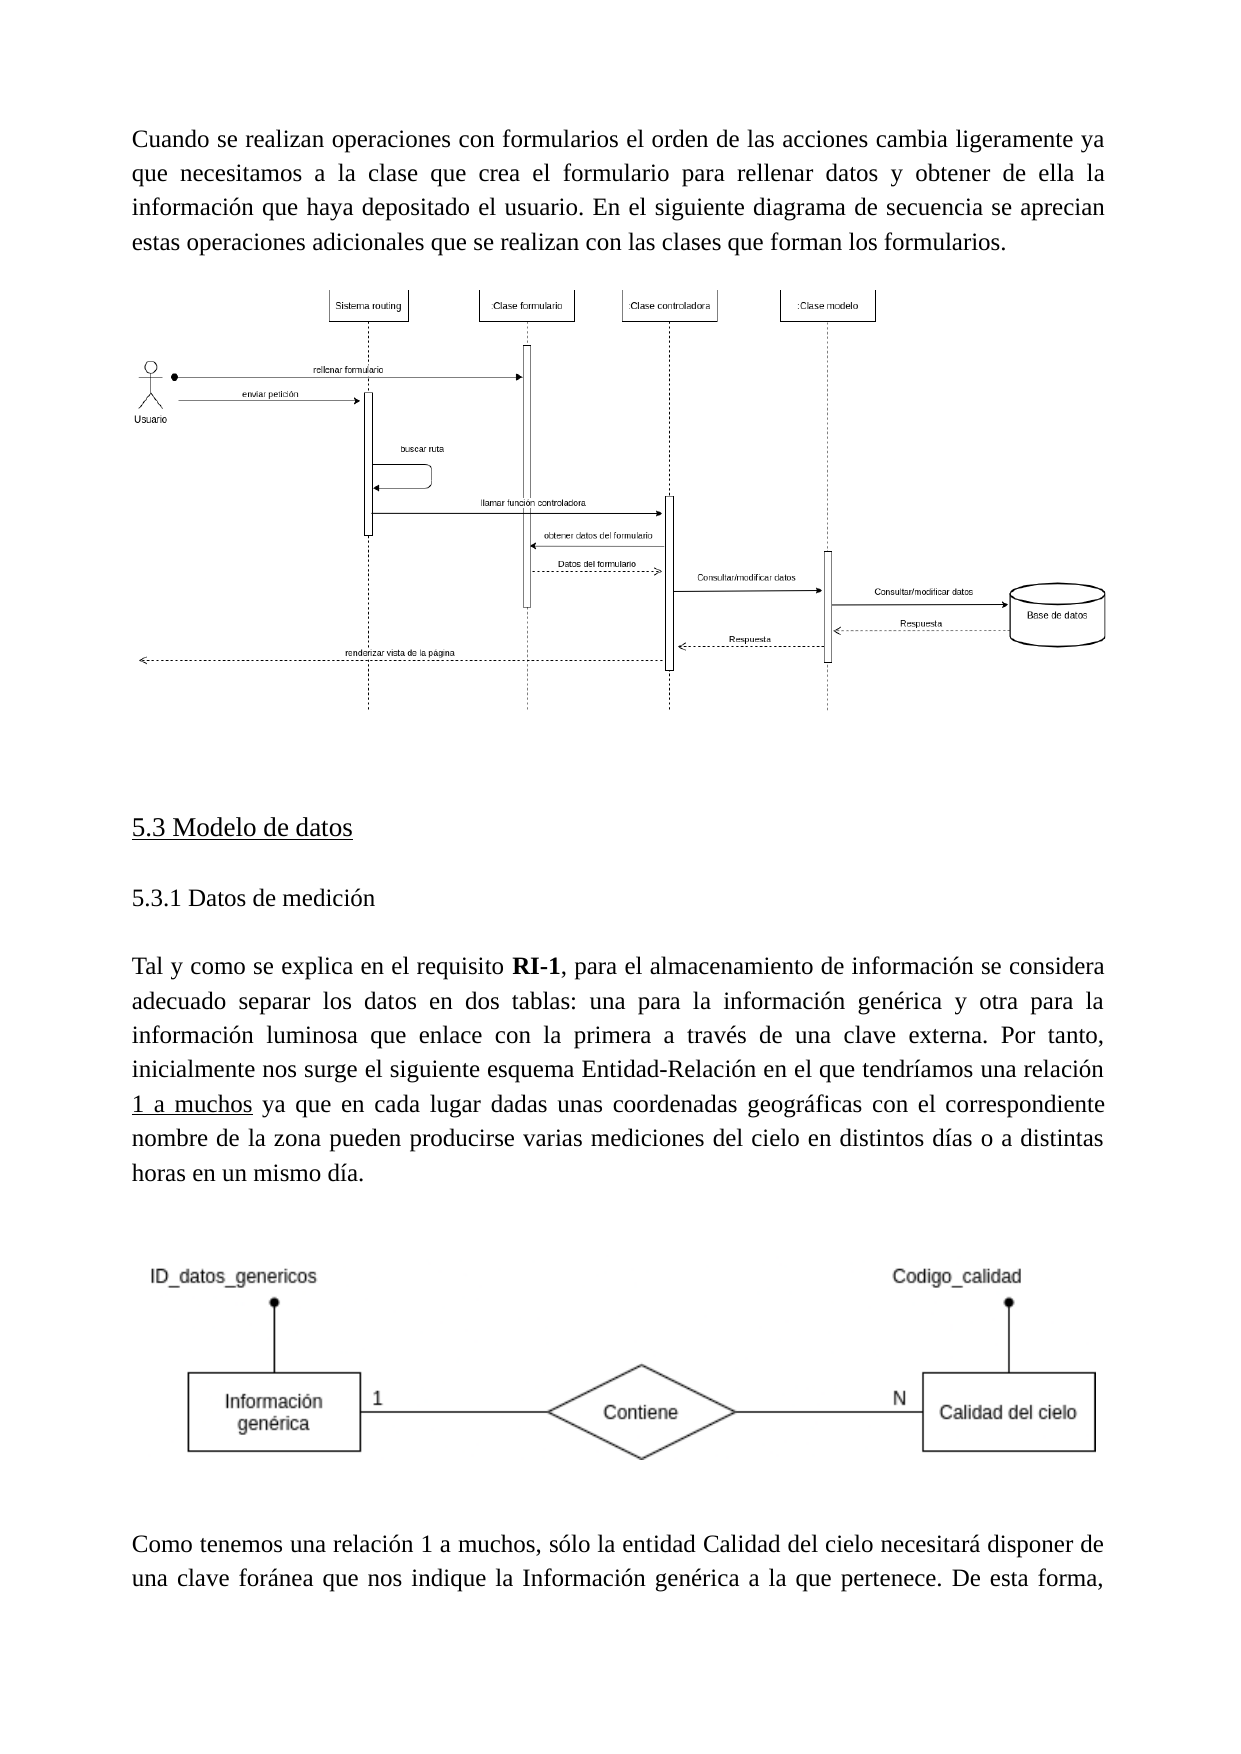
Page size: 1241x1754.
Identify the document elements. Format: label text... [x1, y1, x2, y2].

picture [131, 290, 1106, 711]
text Tal y como se explica en el requisito RI-1, para el almacenamiento de información se considera adecuado separar los datos en dos tablas: una para la información genérica y otra para la información luminosa que enlace con la primera a través de una clave externa. Por tanto, inicialmente nos surge el siguiente esquema Entidad-Relación en el que tendríamos una relación 1 a muchos ya que en cada lugar dadas unas coordenadas geográficas con el correspondiente nombre de la zona pueden producirse varias mediciones del cielo en distintos días o a distintas horas en un mismo día. [132, 946, 1106, 1186]
text Cuando se realizan operaciones con formularios el orden de las acciones cambia ligeramente ya que necesitamos a la clase que crea el formulario para rellenar datos y obtener de ella la información que haya depositado el usuario. En el siguiente diagrama de secuencia se aprecian estas operaciones adicionales que se realizan con las clases que forman los formularios. [132, 118, 1106, 256]
text 5.3 Modelo de datos [132, 808, 1106, 843]
text 5.3.1 Datos de medición [132, 877, 1106, 911]
text Como tenemos una relación 1 a muchos, sólo la entidad Calidad del cielo necesitará disponer de una clave foránea que nos indique la Información genérica a la que pertenece. De esta forma, [132, 1523, 1106, 1592]
picture [141, 1255, 1096, 1460]
